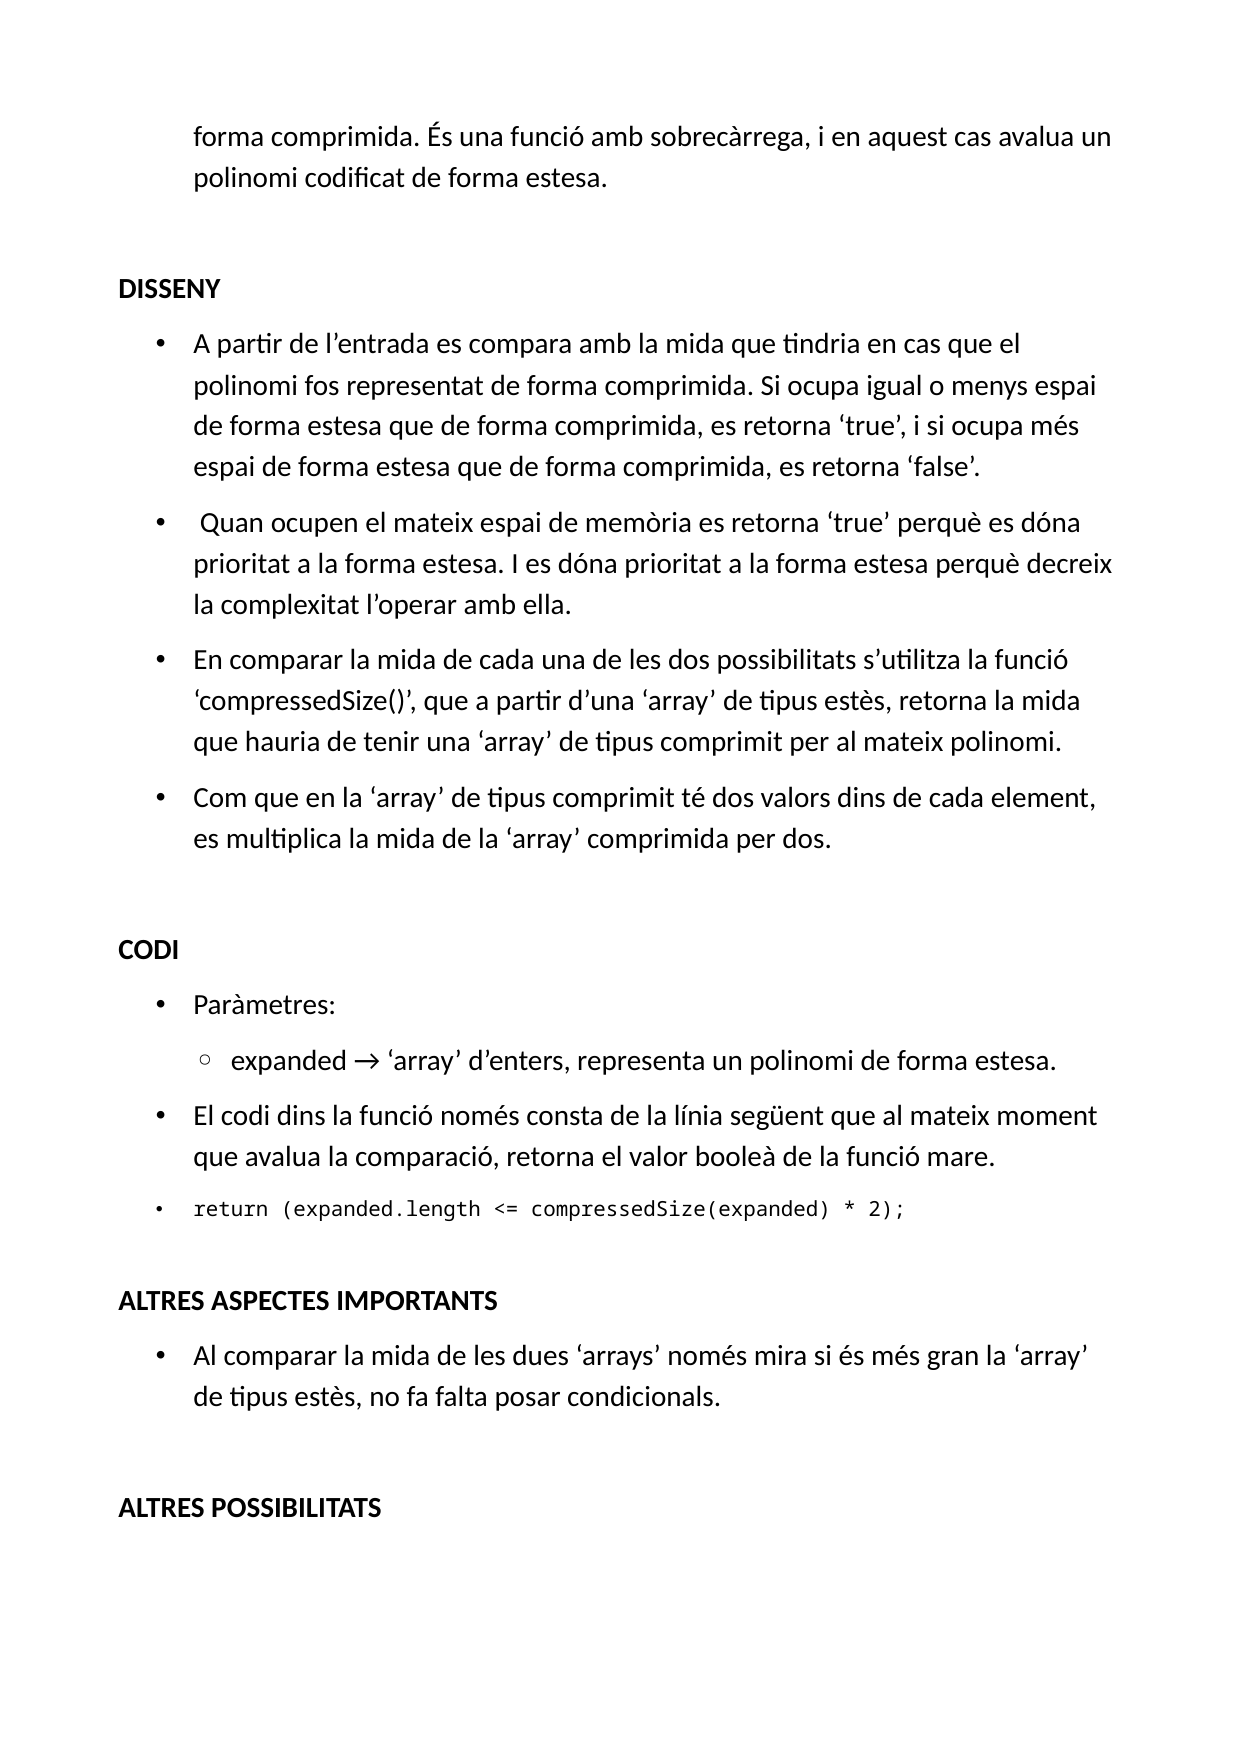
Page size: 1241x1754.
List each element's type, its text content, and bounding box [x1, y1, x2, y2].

list forma comprimida. És una funció amb sobrecàrrega, i en aquest cas avalua un polinomi codificat de forma estesa. [156, 118, 1122, 195]
text ALTRES ASPECTES IMPORTANTS [118, 1282, 1122, 1317]
list En comparar la mida de cada una de les dos possibilitats s’utilitza la funció ‘compressedSize()’, que a partir d’una ‘array’ de tipus estès, retorna la mida que hauria de tenir una ‘array’ de tipus comprimit per al mateix polinomi. [156, 641, 1122, 759]
list Quan ocupen el mateix espai de memòria es retorna ‘true’ perquè es dóna prioritat a la forma estesa. I es dóna prioritat a la forma estesa perquè decreix la complexitat l’operar amb ella. [156, 504, 1122, 621]
text CODI [118, 931, 1122, 966]
text ALTRES POSSIBILITATS [118, 1489, 1122, 1525]
list Al comparar la mida de les dues ‘arrays’ només mira si és més gran la ‘array’ de tipus estès, no fa falta posar condicionals. [156, 1337, 1122, 1414]
list A partir de l’entrada es compara amb la mida que tindria en cas que el polinomi fos representat de forma comprimida. Si ocupa igual o menys espai de forma estesa que de forma comprimida, es retorna ‘true’, i si ocupa més espai de forma estesa que de forma comprimida, es retorna ‘false’. [156, 326, 1122, 484]
list expanded → ‘array’ d’enters, representa un polinomi de forma estesa. [193, 1042, 1122, 1077]
list El codi dins la funció només consta de la línia següent que al mateix moment que avalua la comparació, retorna el valor booleà de la funció mare. [156, 1097, 1122, 1174]
list return (expanded.length <= compressedSize(expanded) * 2); [156, 1194, 1122, 1222]
text DISSENY [118, 270, 1122, 306]
list Com que en la ‘array’ de tipus comprimit té dos valors dins de cada element, es multiplica la mida de la ‘array’ comprimida per dos. [156, 779, 1122, 855]
list Paràmetres: [156, 986, 1122, 1022]
